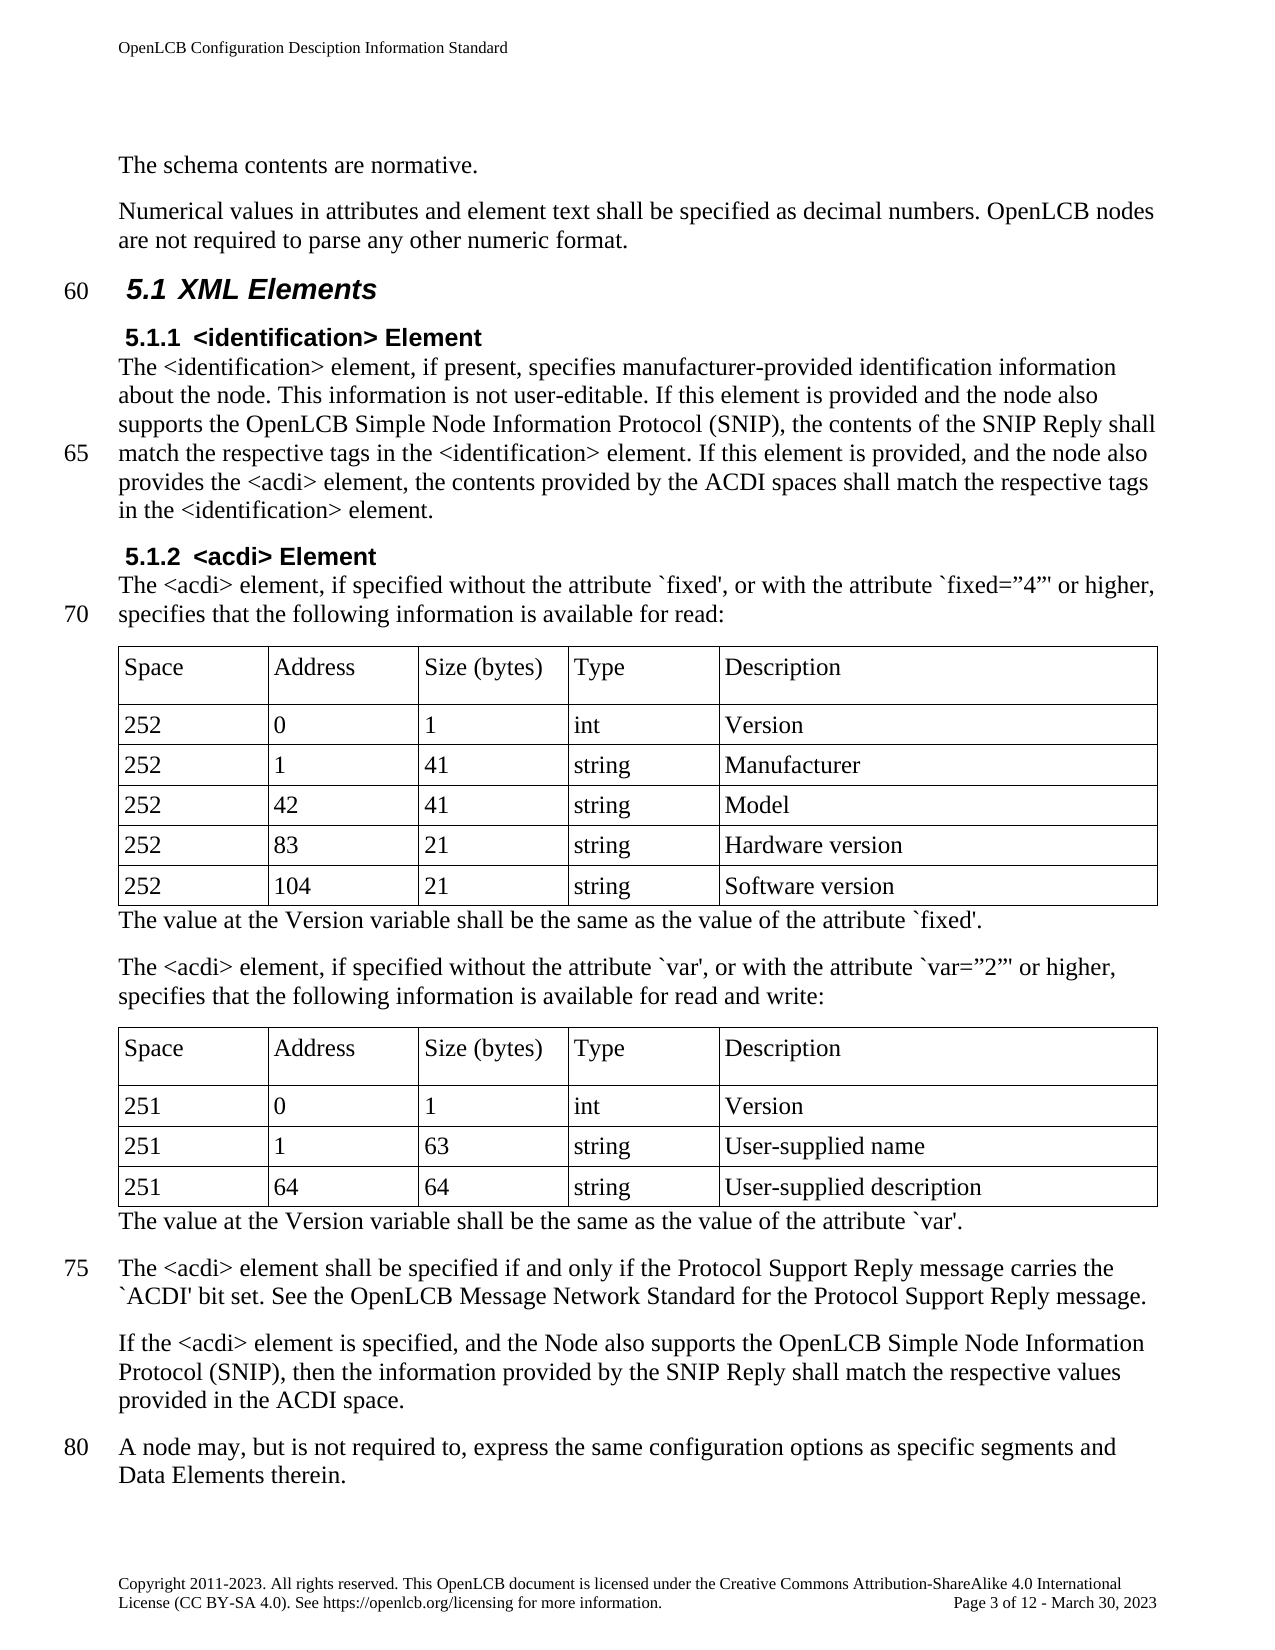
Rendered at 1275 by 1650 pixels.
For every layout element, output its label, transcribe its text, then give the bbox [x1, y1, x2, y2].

table_header Description [720, 1028, 1157, 1085]
table_cell 251 [119, 1086, 268, 1126]
text If the <acdi> element is specified, and the Node also supports the OpenLCB Simple Node Information Protocol (SNIP), then the information provided by the SNIP Reply shall match the respective values provided in the ACDI space. [118, 1328, 1157, 1414]
table_cell 1 [269, 745, 418, 784]
table_cell User-supplied name [720, 1127, 1157, 1166]
table_header Space [119, 647, 268, 704]
table_header Address [269, 1028, 418, 1085]
subtitle XML Elements [118, 272, 1157, 305]
text Numerical values in attributes and element text shall be specified as decimal numbers. OpenLCB nodes are not required to parse any other numeric format. [118, 196, 1157, 254]
table_cell 41 [419, 745, 568, 784]
table_header Type [569, 1028, 719, 1085]
table_cell int [569, 705, 719, 744]
table_cell Version [720, 705, 1157, 744]
table_cell 252 [119, 786, 268, 825]
table_cell 251 [119, 1167, 268, 1206]
table_cell Hardware version [720, 826, 1157, 865]
subtitle <acdi> Element [118, 542, 1157, 571]
table_cell 64 [269, 1167, 418, 1206]
table_cell 21 [419, 826, 568, 865]
table_cell 252 [119, 866, 268, 905]
text The <acdi> element, if specified without the attribute `fixed', or with the attribute `fixed=”4”' or higher, specifies that the following information is available for read: [118, 571, 1157, 628]
table_cell string [569, 745, 719, 784]
table_cell int [569, 1086, 719, 1126]
table_cell 252 [119, 705, 268, 744]
text The <acdi> element, if specified without the attribute `var', or with the attribute `var=”2”' or higher, specifies that the following information is available for read and write: [118, 952, 1157, 1009]
table_cell string [569, 866, 719, 905]
text The <acdi> element shall be specified if and only if the Protocol Support Reply message carries the `ACDI' bit set. See the OpenLCB Message Network Standard for the Protocol Support Reply message. [118, 1253, 1157, 1310]
table_header Description [720, 647, 1157, 704]
table_cell 63 [419, 1127, 568, 1166]
text The <identification> element, if present, specifies manufacturer-provided identification information about the node. This information is not user-editable. If this element is provided and the node also supports the OpenLCB Simple Node Information Protocol (SNIP), the contents of the SNIP Reply shall match the respective tags in the <identification> element. If this element is provided, and the node also provides the <acdi> element, the contents provided by the ACDI spaces shall match the respective tags in the <identification> element. [118, 352, 1157, 524]
table_cell 0 [269, 1086, 418, 1126]
table_cell Manufacturer [720, 745, 1157, 784]
table_header Type [569, 647, 719, 704]
table_cell Software version [720, 866, 1157, 905]
table_cell Model [720, 786, 1157, 825]
text The value at the Version variable shall be the same as the value of the attribute `fixed'. [118, 906, 1157, 934]
text The schema contents are normative. [118, 150, 1157, 179]
table_cell string [569, 1127, 719, 1166]
table_cell 104 [269, 866, 418, 905]
table_cell string [569, 1167, 719, 1206]
table_cell 251 [119, 1127, 268, 1166]
table_header Size (bytes) [419, 647, 568, 704]
subtitle <identification> Element [118, 323, 1157, 352]
table_cell Version [720, 1086, 1157, 1126]
table_cell 21 [419, 866, 568, 905]
table_cell 1 [419, 1086, 568, 1126]
table_cell string [569, 786, 719, 825]
table_cell 41 [419, 786, 568, 825]
table_cell 83 [269, 826, 418, 865]
table_cell 252 [119, 745, 268, 784]
table_cell 1 [269, 1127, 418, 1166]
table_cell 0 [269, 705, 418, 744]
table_cell 1 [419, 705, 568, 744]
table_cell 42 [269, 786, 418, 825]
table_cell 252 [119, 826, 268, 865]
table_header Size (bytes) [419, 1028, 568, 1085]
table_header Address [269, 647, 418, 704]
table_cell User-supplied description [720, 1167, 1157, 1206]
table_cell string [569, 826, 719, 865]
table_cell 64 [419, 1167, 568, 1206]
table_header Space [119, 1028, 268, 1085]
text A node may, but is not required to, express the same configuration options as specific segments and Data Elements therein. [118, 1432, 1157, 1489]
text The value at the Version variable shall be the same as the value of the attribute `var'. [118, 1207, 1157, 1235]
